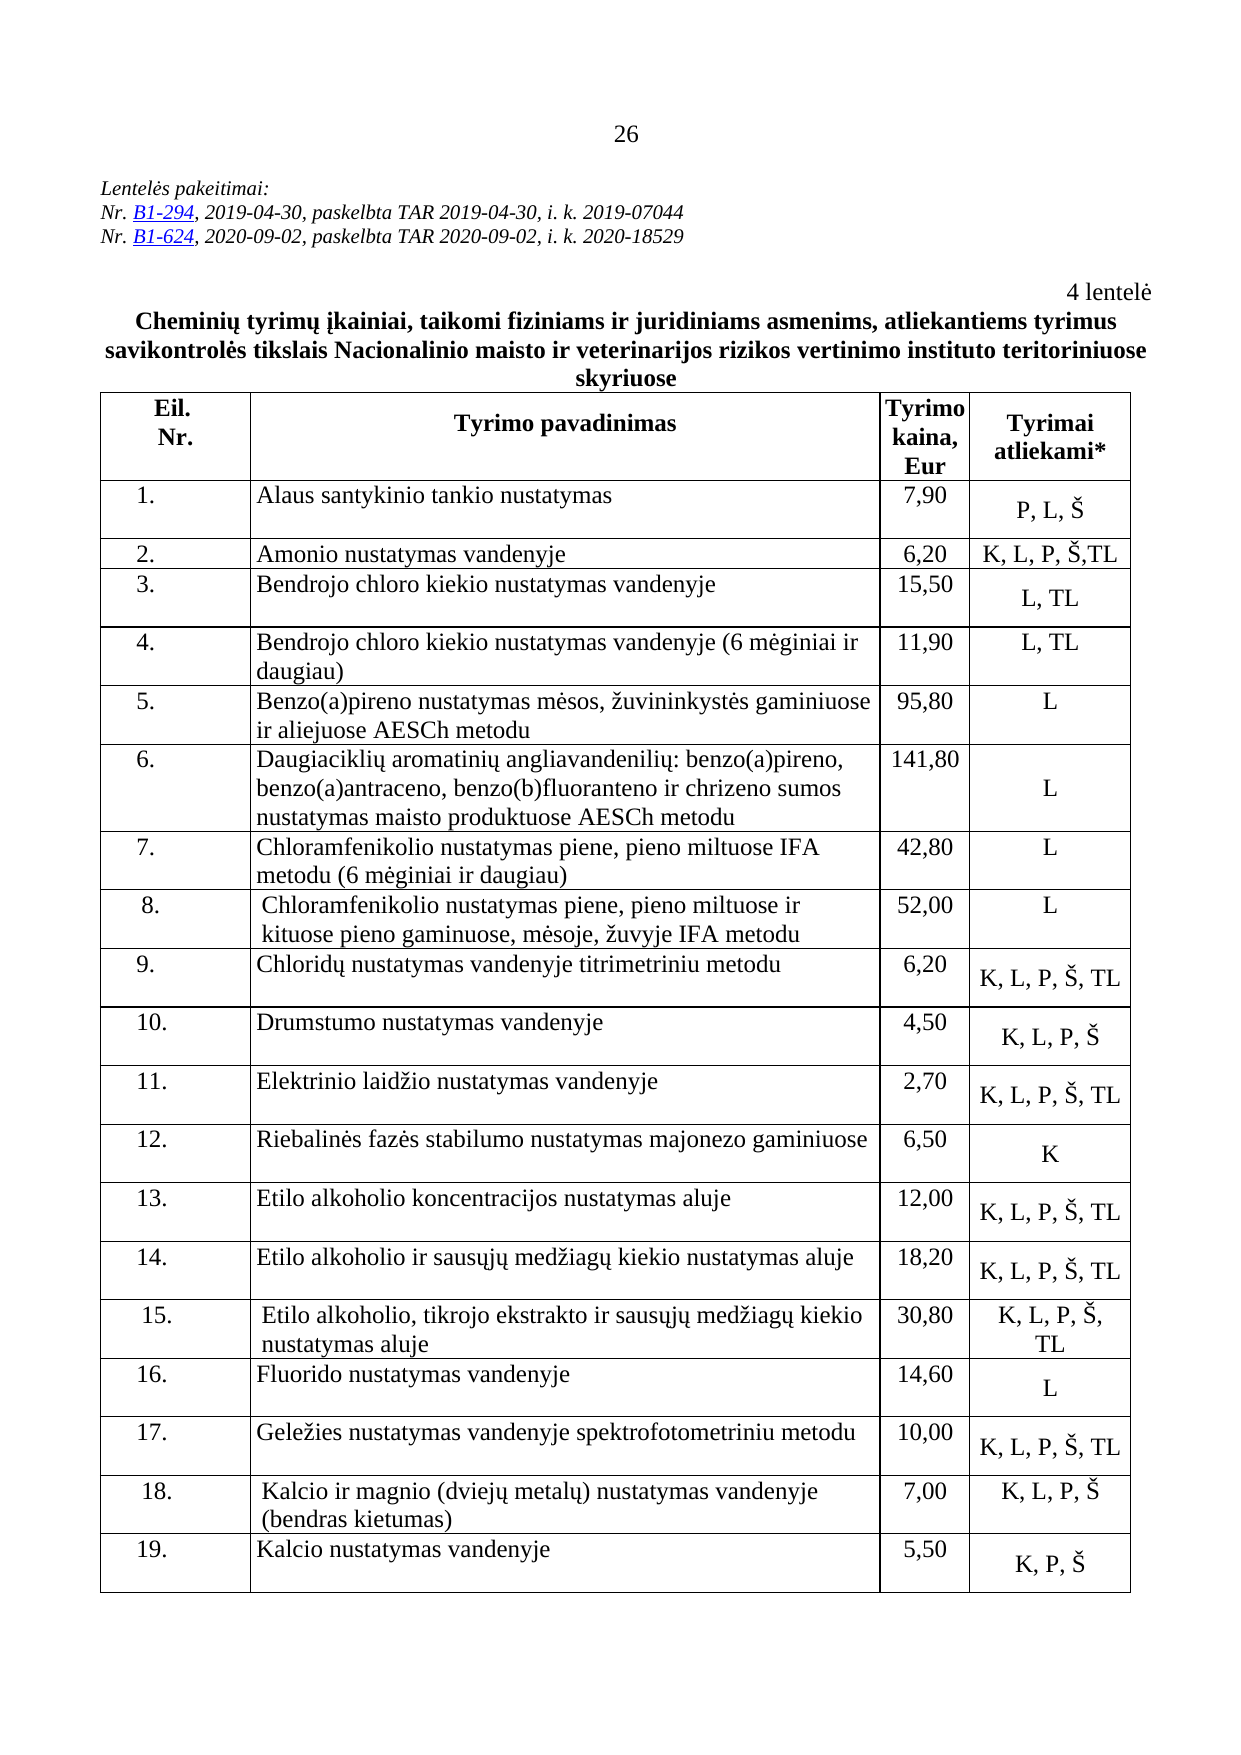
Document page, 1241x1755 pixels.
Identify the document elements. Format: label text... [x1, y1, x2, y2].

table_cell 13. [101, 1183, 250, 1241]
table_cell 14,60 [881, 1359, 969, 1416]
table_cell L, TL [970, 628, 1130, 685]
table_cell Elektrinio laidžio nustatymas vandenyje [251, 1066, 879, 1123]
table_cell 18,20 [881, 1242, 969, 1299]
text Nr. B1-624, 2020-09-02, paskelbta TAR 2020-09-02, i. k. 2020-18529 [100, 224, 1152, 248]
text 4 lentelė [188, 277, 1152, 306]
table_cell 11. [101, 1066, 250, 1123]
text Nr. B1-294, 2019-04-30, paskelbta TAR 2019-04-30, i. k. 2019-07044 [100, 200, 1152, 224]
table_cell Drumstumo nustatymas vandenyje [251, 1008, 879, 1065]
table_cell 19. [101, 1534, 250, 1592]
table_cell 95,80 [881, 686, 969, 743]
table_cell 3. [101, 569, 250, 626]
table_cell L [970, 745, 1130, 831]
table_cell Fluorido nustatymas vandenyje [251, 1359, 879, 1416]
table_cell Kalcio nustatymas vandenyje [251, 1534, 879, 1592]
table_cell K, L, P, Š [970, 1008, 1130, 1065]
table_cell Bendrojo chloro kiekio nustatymas vandenyje (6 mėginiai ir daugiau) [251, 628, 879, 685]
table_cell L [970, 832, 1130, 889]
table_cell 11,90 [881, 628, 969, 685]
table_cell Chloramfenikolio nustatymas piene, pieno miltuose IFA metodu (6 mėginiai ir daugiau) [251, 832, 879, 889]
table_header Tyrimo kaina, Eur [881, 393, 969, 479]
table_cell 12. [101, 1125, 250, 1182]
table_cell 18. [101, 1476, 250, 1533]
table_cell 17. [101, 1417, 250, 1475]
table_cell 52,00 [881, 890, 969, 948]
table_cell K, L, P, Š, TL [970, 1242, 1130, 1299]
table_cell 141,80 [881, 745, 969, 831]
table_cell L, TL [970, 569, 1130, 626]
table_cell L [970, 1359, 1130, 1416]
table_cell 2,70 [881, 1066, 969, 1123]
table_cell Geležies nustatymas vandenyje spektrofotometriniu metodu [251, 1417, 879, 1475]
table_cell 15. [101, 1300, 250, 1358]
table_cell 10. [101, 1008, 250, 1065]
table_header Eil. Nr. [101, 393, 250, 479]
table_cell 42,80 [881, 832, 969, 889]
table_cell Chloramfenikolio nustatymas piene, pieno miltuose ir kituose pieno gaminuose, mėsoje, žuvyje IFA metodu [251, 890, 879, 948]
table_cell Daugiaciklių aromatinių angliavandenilių: benzo(a)pireno, benzo(a)antraceno, benzo(b)fluoranteno ir chrizeno sumos nustatymas maisto produktuose AESCh metodu [251, 745, 879, 831]
text Cheminių tyrimų įkainiai, taikomi fiziniams ir juridiniams asmenims, atliekantiems tyrimus savikontrolės tikslais Nacionalinio maisto ir veterinarijos rizikos vertinimo instituto teritoriniuose skyriuose [100, 306, 1152, 392]
table_cell 7,90 [881, 481, 969, 538]
table_cell 4. [101, 628, 250, 685]
table_cell 4,50 [881, 1008, 969, 1065]
text Lentelės pakeitimai: [100, 176, 1152, 200]
table_cell 15,50 [881, 569, 969, 626]
table_cell Benzo(a)pireno nustatymas mėsos, žuvininkystės gaminiuose ir aliejuose AESCh metodu [251, 686, 879, 743]
table_header Tyrimo pavadinimas [251, 393, 879, 479]
table_cell Alaus santykinio tankio nustatymas [251, 481, 879, 538]
table_cell K, L, P, Š,TL [970, 539, 1130, 568]
table_cell 16. [101, 1359, 250, 1416]
table_cell Etilo alkoholio, tikrojo ekstrakto ir sausųjų medžiagų kiekio nustatymas aluje [251, 1300, 879, 1358]
table_cell K, P, Š [970, 1534, 1130, 1592]
table_cell K, L, P, Š, TL [970, 1066, 1130, 1123]
table_cell 5,50 [881, 1534, 969, 1592]
table_cell 5. [101, 686, 250, 743]
table_cell 10,00 [881, 1417, 969, 1475]
table_cell K, L, P, Š, TL [970, 1183, 1130, 1241]
table_cell 9. [101, 949, 250, 1006]
table_cell K, L, P, Š [970, 1476, 1130, 1533]
table_cell 6. [101, 745, 250, 831]
table_cell K, L, P, Š, TL [970, 1417, 1130, 1475]
table_cell K [970, 1125, 1130, 1182]
table_header Tyrimai atliekami* [970, 393, 1130, 479]
table_cell 1. [101, 481, 250, 538]
table_cell 8. [101, 890, 250, 948]
table_cell P, L, Š [970, 481, 1130, 538]
table_cell Amonio nustatymas vandenyje [251, 539, 879, 568]
table_cell 30,80 [881, 1300, 969, 1358]
table_cell 2. [101, 539, 250, 568]
table_cell K, L, P, Š, TL [970, 1300, 1130, 1358]
table_cell 14. [101, 1242, 250, 1299]
table_cell 6,50 [881, 1125, 969, 1182]
table_cell 7,00 [881, 1476, 969, 1533]
table_cell 6,20 [881, 949, 969, 1006]
table_cell 12,00 [881, 1183, 969, 1241]
table_cell Etilo alkoholio ir sausųjų medžiagų kiekio nustatymas aluje [251, 1242, 879, 1299]
table_cell L [970, 890, 1130, 948]
table_cell Riebalinės fazės stabilumo nustatymas majonezo gaminiuose [251, 1125, 879, 1182]
table_cell L [970, 686, 1130, 743]
table_cell Chloridų nustatymas vandenyje titrimetriniu metodu [251, 949, 879, 1006]
table_cell Bendrojo chloro kiekio nustatymas vandenyje [251, 569, 879, 626]
table_cell 6,20 [881, 539, 969, 568]
table_cell 7. [101, 832, 250, 889]
table_cell Kalcio ir magnio (dviejų metalų) nustatymas vandenyje (bendras kietumas) [251, 1476, 879, 1533]
table_cell K, L, P, Š, TL [970, 949, 1130, 1006]
table_cell Etilo alkoholio koncentracijos nustatymas aluje [251, 1183, 879, 1241]
